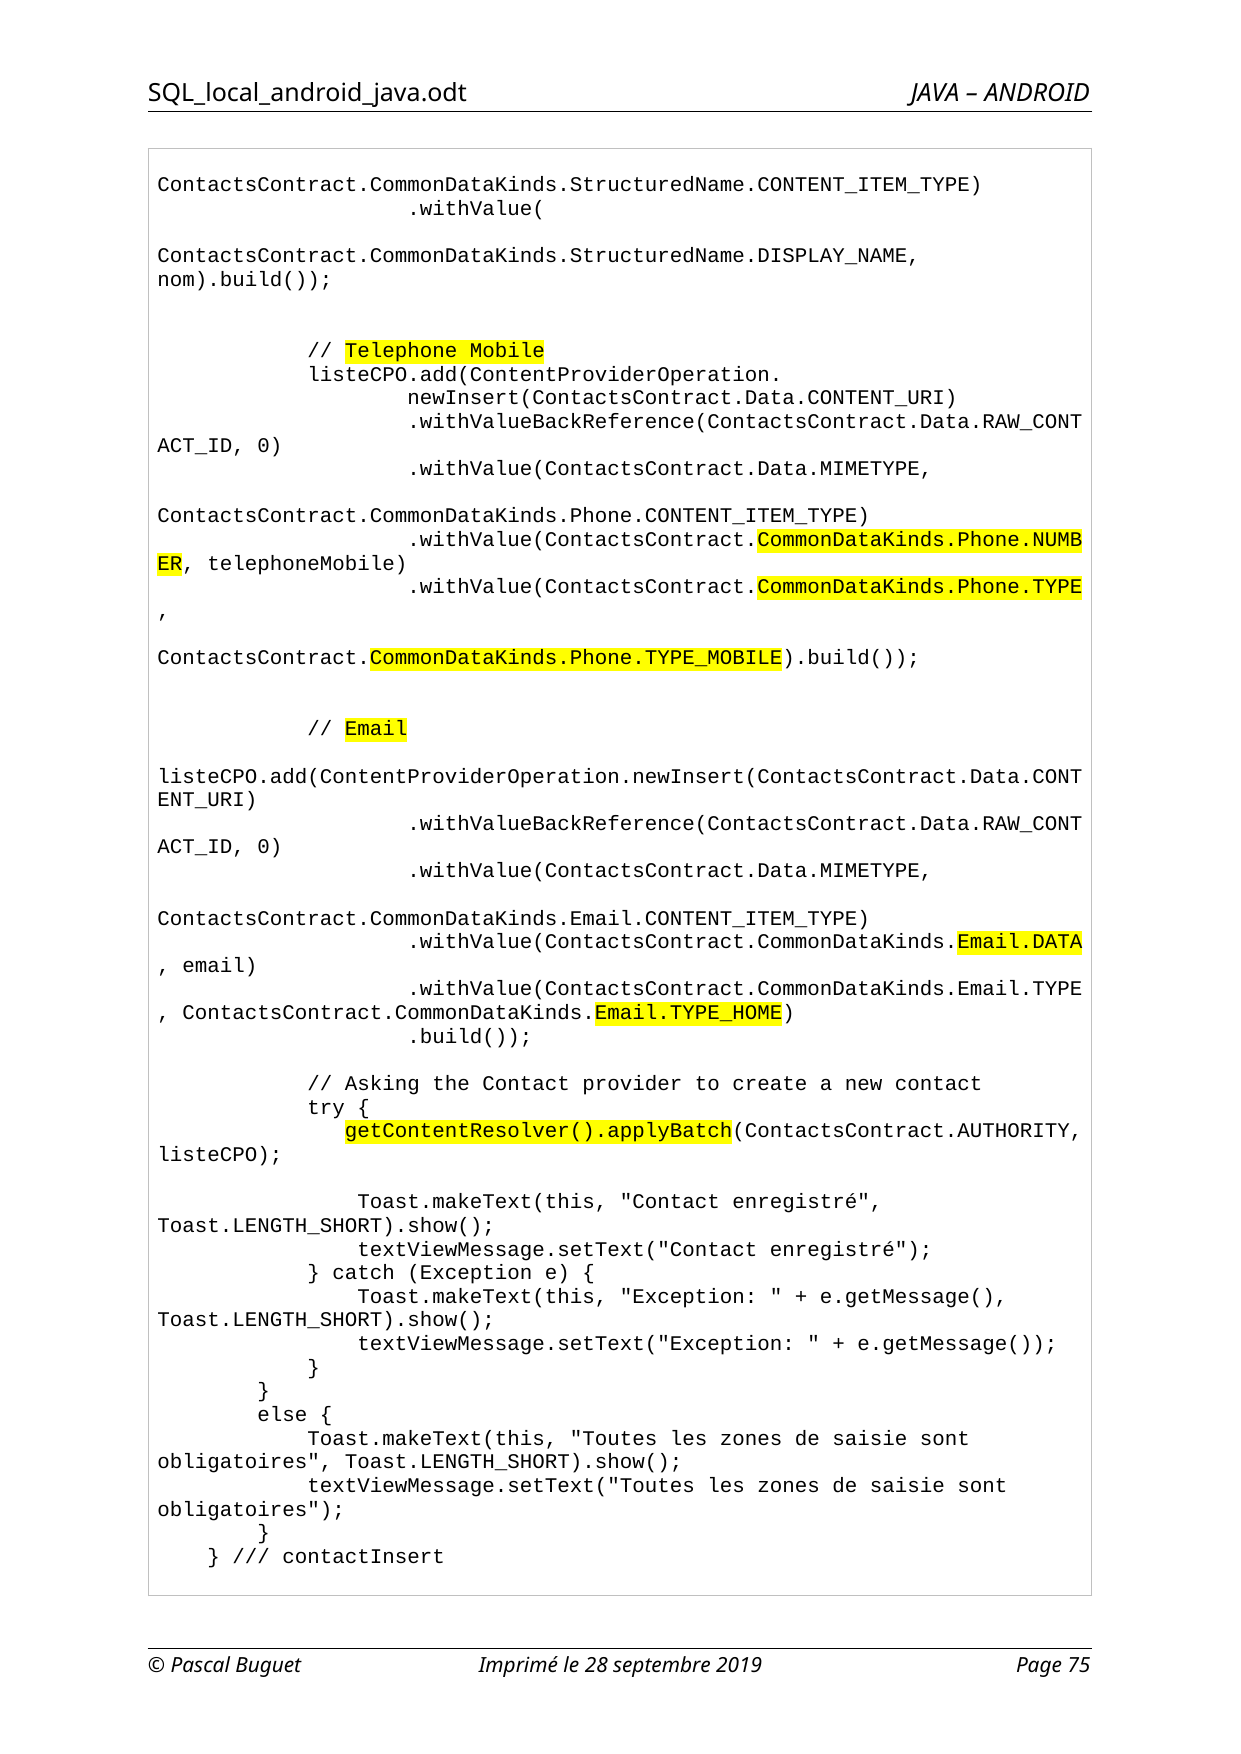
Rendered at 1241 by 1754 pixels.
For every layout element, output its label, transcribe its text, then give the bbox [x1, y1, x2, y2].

text .withValueBackReference(ContactsContract.Data.RAW_CONTACT_ID, 0) [149, 810, 1091, 857]
text try { [149, 1093, 1091, 1117]
text .build()); [149, 1023, 1091, 1046]
text // Telephone Mobile [149, 337, 1091, 361]
text textViewMessage.setText("Contact enregistré"); [149, 1235, 1091, 1259]
text .withValue(ContactsContract.CommonDataKinds.Phone.TYPE, [149, 573, 1091, 621]
text Toast.makeText(this, "Contact enregistré", Toast.LENGTH_SHORT).show(); [149, 1188, 1091, 1235]
text .withValue( [149, 195, 1091, 219]
text .withValue(ContactsContract.CommonDataKinds.Phone.NUMBER, telephoneMobile) [149, 526, 1091, 573]
text textViewMessage.setText("Exception: " + e.getMessage()); [149, 1330, 1091, 1354]
text .withValue(ContactsContract.Data.MIMETYPE, [149, 455, 1091, 479]
text } [149, 1519, 1091, 1543]
text getContentResolver().applyBatch(ContactsContract.AUTHORITY, listeCPO); [149, 1117, 1091, 1164]
text ContactsContract.CommonDataKinds.StructuredName.DISPLAY_NAME, nom).build()); [149, 219, 1091, 289]
text .withValue(ContactsContract.Data.MIMETYPE, [149, 857, 1091, 881]
text ContactsContract.CommonDataKinds.Phone.TYPE_MOBILE).build()); [149, 621, 1091, 668]
text } [149, 1377, 1091, 1401]
text else { [149, 1401, 1091, 1424]
text ContactsContract.CommonDataKinds.StructuredName.CONTENT_ITEM_TYPE) [149, 149, 1091, 195]
text Toast.makeText(this, "Toutes les zones de saisie sont obligatoires", Toast.LENGTH_SHORT).show(); [149, 1424, 1091, 1472]
text ContactsContract.CommonDataKinds.Email.CONTENT_ITEM_TYPE) [149, 881, 1091, 928]
text .withValue(ContactsContract.CommonDataKinds.Email.TYPE, ContactsContract.CommonDataKinds.Email.TYPE_HOME) [149, 975, 1091, 1023]
text // Email [149, 715, 1091, 739]
text textViewMessage.setText("Toutes les zones de saisie sont obligatoires"); [149, 1472, 1091, 1519]
text Toast.makeText(this, "Exception: " + e.getMessage(), Toast.LENGTH_SHORT).show(); [149, 1283, 1091, 1330]
text .withValueBackReference(ContactsContract.Data.RAW_CONTACT_ID, 0) [149, 408, 1091, 455]
text ContactsContract.CommonDataKinds.Phone.CONTENT_ITEM_TYPE) [149, 479, 1091, 526]
text } /// contactInsert [149, 1543, 1091, 1566]
text } [149, 1354, 1091, 1377]
text listeCPO.add(ContentProviderOperation. [149, 361, 1091, 384]
text newInsert(ContactsContract.Data.CONTENT_URI) [149, 384, 1091, 408]
text listeCPO.add(ContentProviderOperation.newInsert(ContactsContract.Data.CONTENT_URI) [149, 739, 1091, 810]
text } catch (Exception e) { [149, 1259, 1091, 1283]
text .withValue(ContactsContract.CommonDataKinds.Email.DATA, email) [149, 928, 1091, 975]
text // Asking the Contact provider to create a new contact [149, 1070, 1091, 1093]
